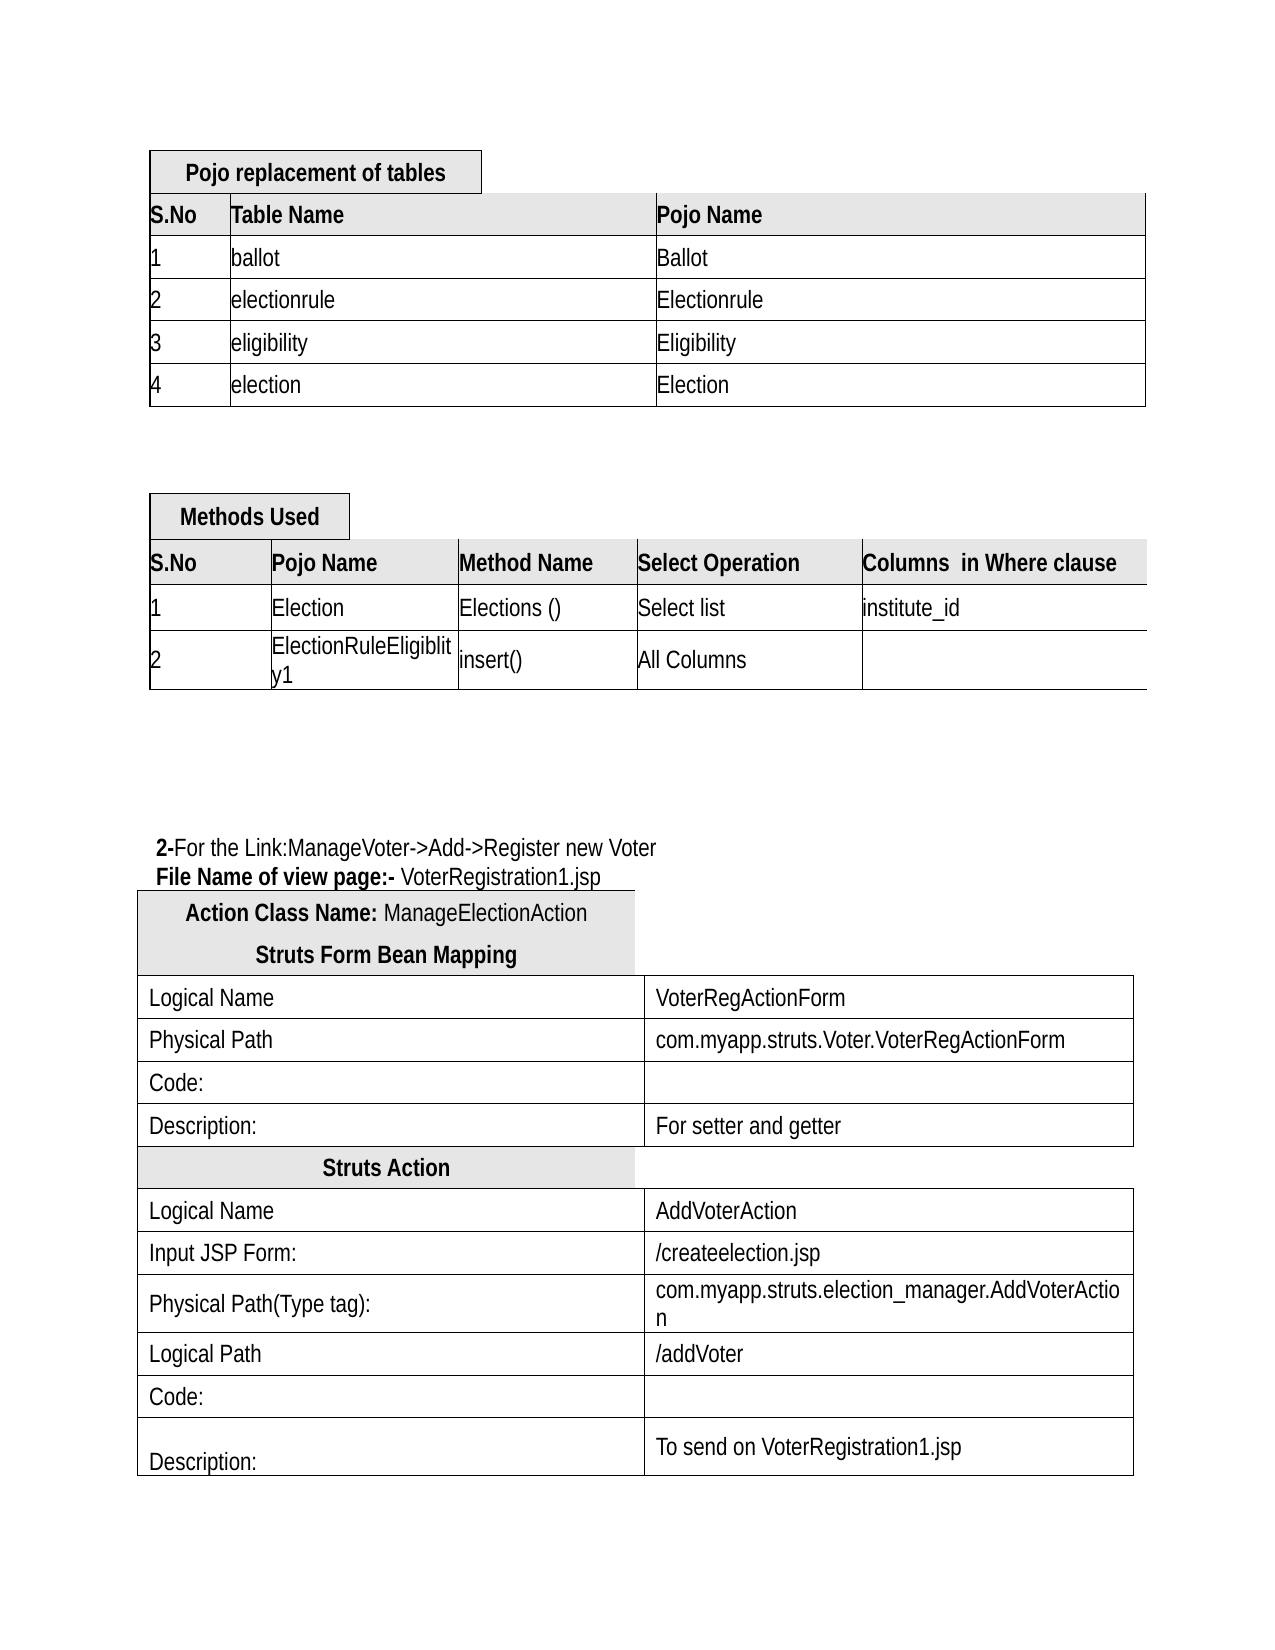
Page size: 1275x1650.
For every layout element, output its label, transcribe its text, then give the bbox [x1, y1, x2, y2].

table_cell S.No [151, 194, 230, 235]
table_cell eligibility [231, 321, 656, 363]
table_cell Eligibility [657, 321, 1145, 363]
table_cell ballot [231, 236, 656, 278]
table_cell AddVoterAction [645, 1189, 1133, 1231]
table_header [813, 150, 1146, 193]
table_header [635, 890, 1133, 933]
table_cell Ballot [657, 236, 1145, 278]
table_cell electionrule [231, 279, 656, 320]
table_cell 2 [151, 279, 230, 320]
table_cell [645, 1062, 1133, 1103]
table_cell Physical Path(Type tag): [138, 1275, 644, 1332]
table_cell Elections () [459, 585, 637, 630]
text File Name of view page:- VoterRegistration1.jsp [150, 861, 1125, 890]
table_cell Method Name [459, 539, 637, 584]
table_cell To send on VoterRegistration1.jsp [645, 1418, 1133, 1475]
table_cell Struts Action [138, 1147, 635, 1188]
table_cell Struts Form Bean Mapping [138, 933, 635, 975]
table_cell 3 [151, 321, 230, 363]
table_cell VoterRegActionForm [645, 976, 1133, 1018]
table_header Methods Used [151, 494, 349, 539]
table_cell [635, 1147, 1133, 1188]
table_cell [863, 631, 1147, 688]
table_header [482, 150, 813, 193]
table_cell S.No [151, 540, 271, 584]
table_header Action Class Name: ManageElectionAction [138, 891, 635, 933]
text 2-For the Link:ManageVoter->Add->Register new Voter [150, 833, 1125, 861]
table_cell 1 [151, 585, 271, 630]
table_cell Physical Path [138, 1019, 644, 1061]
table_cell com.myapp.struts.Voter.VoterRegActionForm [645, 1019, 1133, 1061]
table_cell Description: [138, 1104, 644, 1146]
table_cell insert() [459, 631, 637, 688]
table_header [549, 493, 1147, 539]
table_cell Electionrule [657, 279, 1145, 320]
table_cell 2 [151, 631, 271, 688]
table_cell Columns in Where clause [863, 539, 1147, 584]
table_cell election [231, 364, 656, 406]
table_cell 4 [151, 364, 230, 406]
table_cell ElectionRuleEligiblity1 [272, 631, 458, 688]
table_cell /createelection.jsp [645, 1232, 1133, 1273]
table_cell Logical Path [138, 1333, 644, 1374]
table_cell Table Name [231, 193, 656, 235]
table_cell Code: [138, 1062, 644, 1103]
table_cell Code: [138, 1376, 644, 1417]
table_cell Pojo Name [272, 539, 458, 584]
table_cell [645, 1376, 1133, 1417]
table_cell Logical Name [138, 976, 644, 1018]
table_cell Select list [638, 585, 862, 630]
table_header Pojo replacement of tables [151, 151, 481, 193]
table_cell [635, 933, 1133, 975]
table_cell /addVoter [645, 1333, 1133, 1374]
table_cell 1 [151, 236, 230, 278]
table_cell Election [657, 364, 1145, 406]
table_cell institute_id [863, 585, 1147, 630]
table_cell For setter and getter [645, 1104, 1133, 1146]
table_cell Pojo Name [657, 193, 1145, 235]
table_cell Select Operation [638, 539, 862, 584]
table_cell Description: [138, 1418, 644, 1475]
table_cell Election [272, 585, 458, 630]
table_cell com.myapp.struts.election_manager.AddVoterAction [645, 1275, 1133, 1332]
table_header [350, 493, 549, 539]
table_cell All Columns [638, 631, 862, 688]
table_cell Logical Name [138, 1189, 644, 1231]
table_cell Input JSP Form: [138, 1232, 644, 1273]
